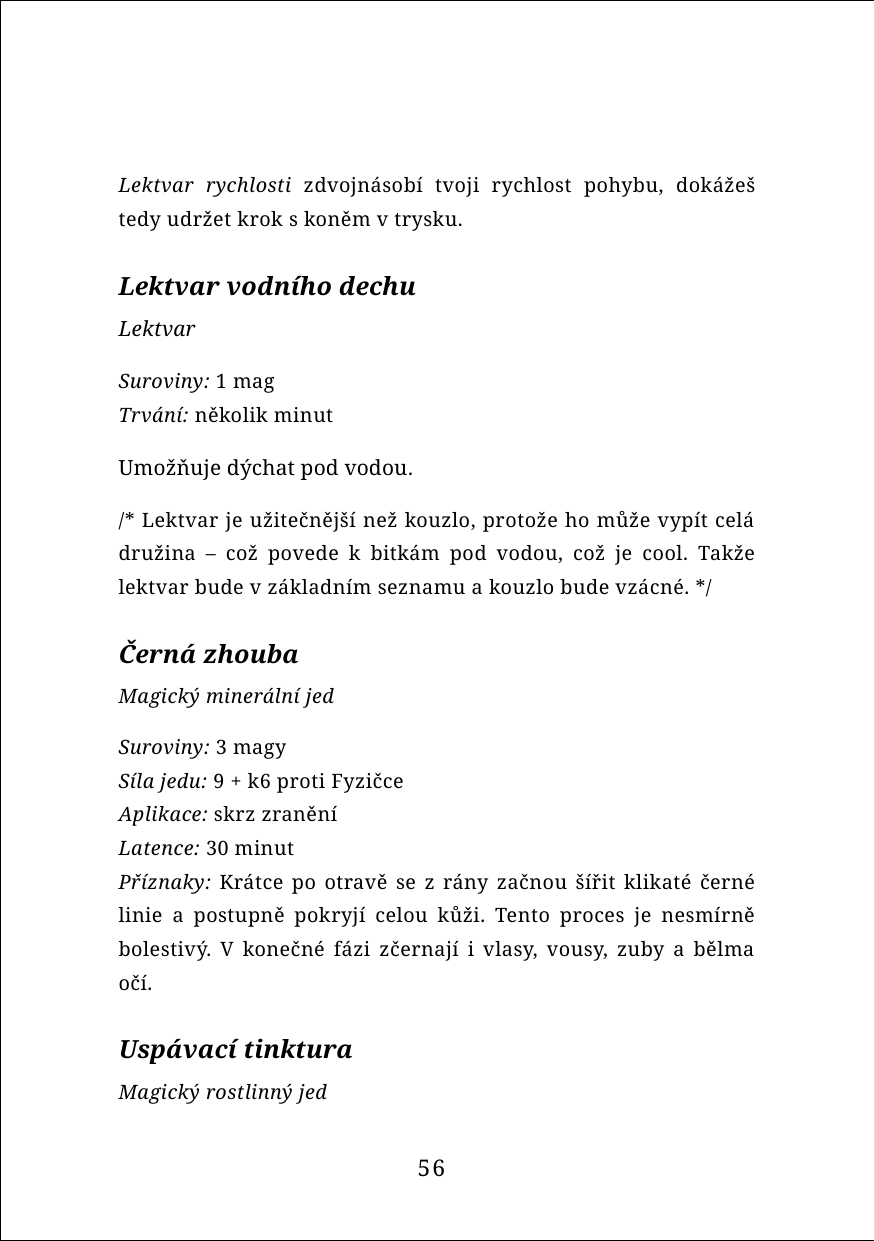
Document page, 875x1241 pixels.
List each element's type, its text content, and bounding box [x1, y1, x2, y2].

text /* Lektvar je užitečnější než kouzlo, protože ho může vypít celá družina – což povede k bitkám pod vodou, což je cool. Takže lektvar bude v základním seznamu a kouzlo bude vzácné. */ [118, 506, 756, 600]
text Suroviny: 3 magy Síla jedu: 9 + k6 proti Fyzičce Aplikace: skrz zranění Latence: 30 minut Příznaky: Krátce po otravě se z rány začnou šířit klikaté černé linie a postupně pokryjí celou kůži. Tento proces je nesmírně bolestivý. V konečné fázi zčernají i vlasy, vousy, zuby a bělma očí. [118, 733, 756, 996]
text Magický minerální jed [118, 682, 756, 709]
subtitle Lektvar vodního dechu [118, 268, 756, 303]
subtitle Černá zhouba [118, 636, 756, 670]
text Lektvar rychlosti zdvojnásobí tvoji rychlost pohybu, dokážeš tedy udržet krok s koněm v trysku. [118, 172, 756, 232]
subtitle Uspávací tinktura [118, 1032, 756, 1066]
text Magický rostlinný jed [118, 1078, 756, 1105]
text Lektvar [118, 314, 756, 343]
text Umožňuje dýchat pod vodou. [118, 453, 756, 481]
text Suroviny: 1 mag Trvání: několik minut [118, 368, 756, 428]
